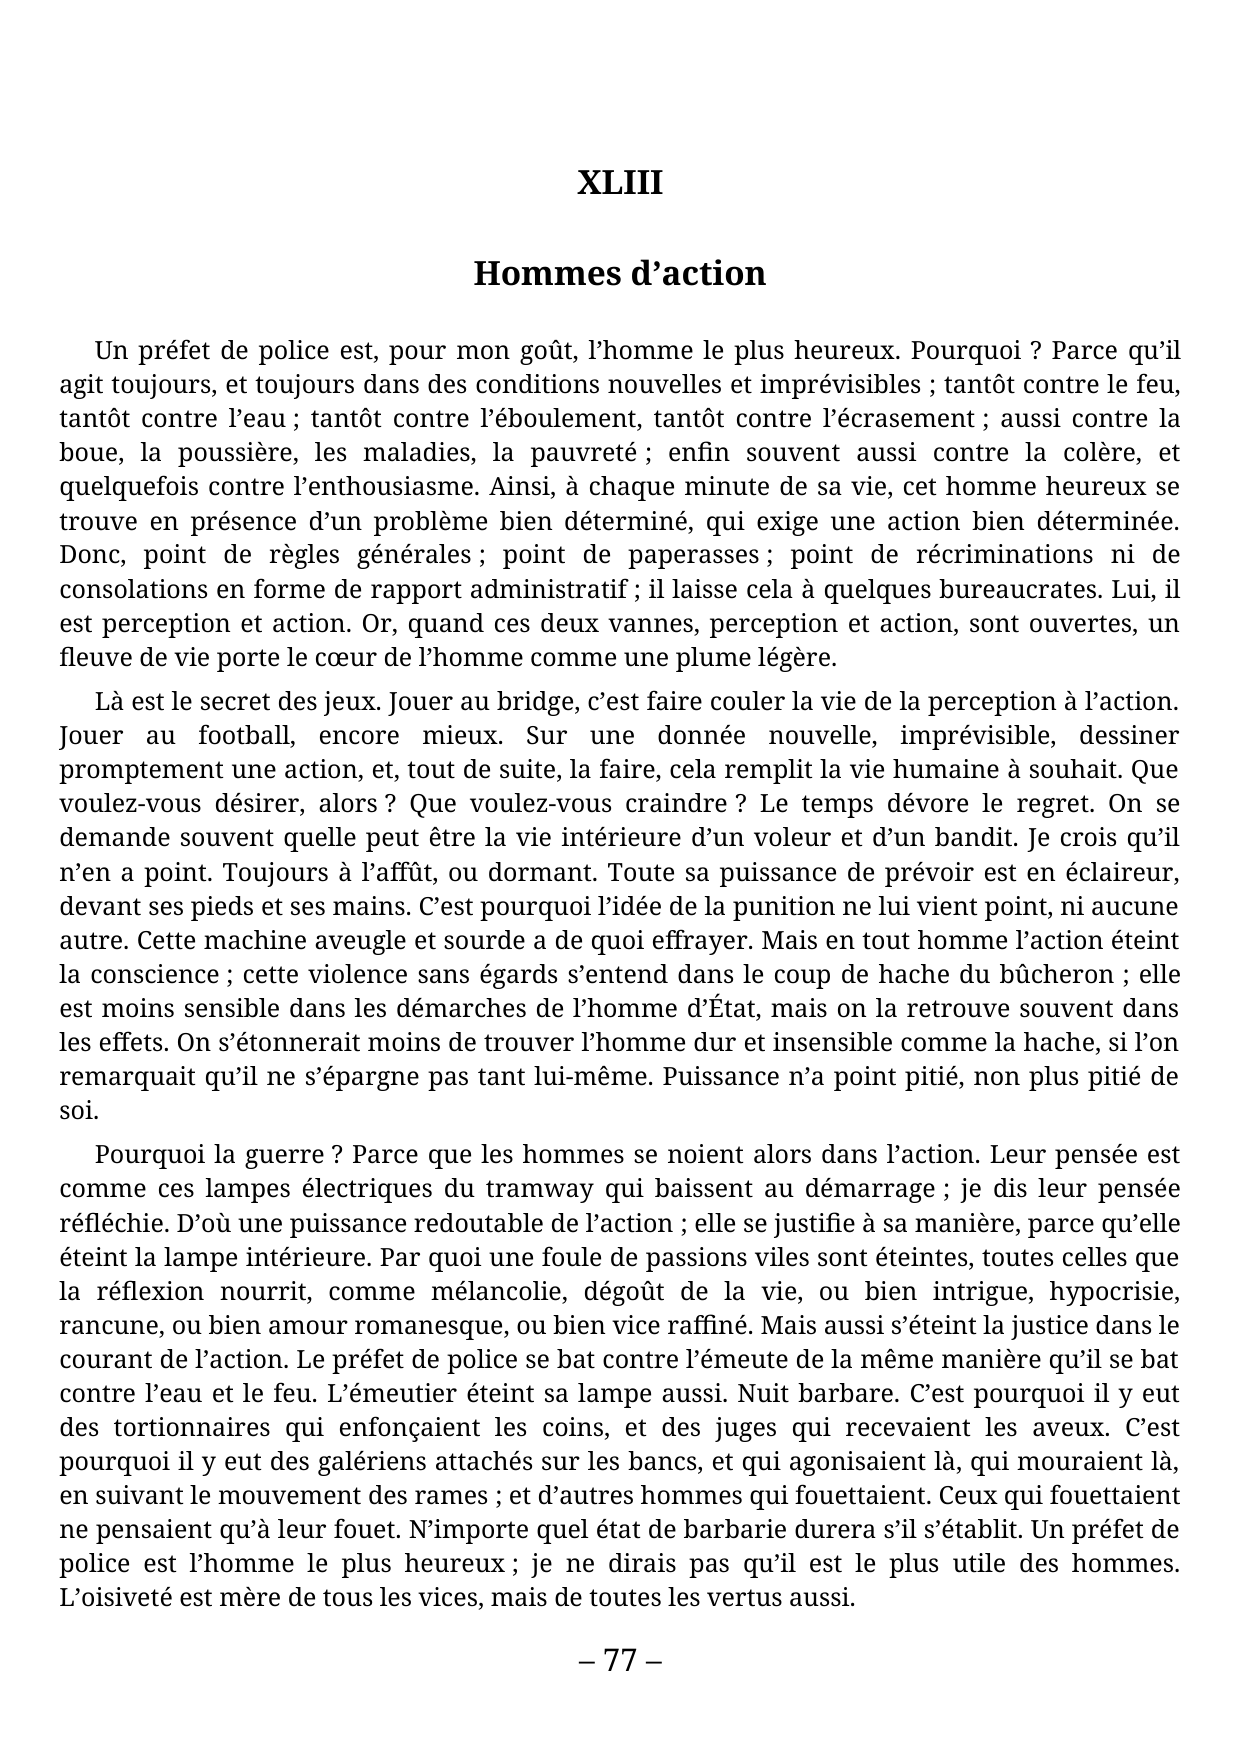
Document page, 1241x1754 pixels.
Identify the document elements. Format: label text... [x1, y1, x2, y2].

text Un préfet de police est, pour mon goût, l’homme le plus heureux. Pourquoi ? Parce qu’il agit toujours, et toujours dans des conditions nouvelles et imprévisibles ; tantôt contre le feu, tantôt contre l’eau ; tantôt contre l’éboulement, tantôt contre l’écrasement ; aussi contre la boue, la poussière, les maladies, la pauvreté ; enfin souvent aussi contre la colère, et quelquefois contre l’enthousiasme. Ainsi, à chaque minute de sa vie, cet homme heureux se trouve en présence d’un problème bien déterminé, qui exige une action bien déterminée. Donc, point de règles générales ; point de paperasses ; point de récriminations ni de consolations en forme de rapport administratif ; il laisse cela à quelques bureaucrates. Lui, il est perception et action. Or, quand ces deux vannes, perception et action, sont ouvertes, un fleuve de vie porte le cœur de l’homme comme une plume légère. [59, 333, 1181, 673]
text Pourquoi la guerre ? Parce que les hommes se noient alors dans l’action. Leur pensée est comme ces lampes électriques du tramway qui baissent au démarrage ; je dis leur pensée réfléchie. D’où une puissance redoutable de l’action ; elle se justifie à sa manière, parce qu’elle éteint la lampe intérieure. Par quoi une foule de passions viles sont éteintes, toutes celles que la réflexion nourrit, comme mélancolie, dégoût de la vie, ou bien intrigue, hypocrisie, rancune, ou bien amour romanesque, ou bien vice raffiné. Mais aussi s’éteint la justice dans le courant de l’action. Le préfet de police se bat contre l’émeute de la même manière qu’il se bat contre l’eau et le feu. L’émeutier éteint sa lampe aussi. Nuit barbare. C’est pourquoi il y eut des tortionnaires qui enfonçaient les coins, et des juges qui recevaient les aveux. C’est pourquoi il y eut des galériens attachés sur les bancs, et qui agonisaient là, qui mouraient là, en suivant le mouvement des rames ; et d’autres hommes qui fouettaient. Ceux qui fouettaient ne pensaient qu’à leur fouet. N’importe quel état de barbarie durera s’il s’établit. Un préfet de police est l’homme le plus heureux ; je ne dirais pas qu’il est le plus utile des hommes. L’oisiveté est mère de tous les vices, mais de toutes les vertus aussi. [59, 1137, 1181, 1614]
subtitle XLIII Hommes d’action [59, 159, 1181, 295]
text Là est le secret des jeux. Jouer au bridge, c’est faire couler la vie de la perception à l’action. Jouer au football, encore mieux. Sur une donnée nouvelle, imprévisible, dessiner promptement une action, et, tout de suite, la faire, cela remplit la vie humaine à souhait. Que voulez-vous désirer, alors ? Que voulez-vous craindre ? Le temps dévore le regret. On se demande souvent quelle peut être la vie intérieure d’un voleur et d’un bandit. Je crois qu’il n’en a point. Toujours à l’affût, ou dormant. Toute sa puissance de prévoir est en éclaireur, devant ses pieds et ses mains. C’est pourquoi l’idée de la punition ne lui vient point, ni aucune autre. Cette machine aveugle et sourde a de quoi effrayer. Mais en tout homme l’action éteint la conscience ; cette violence sans égards s’entend dans le coup de hache du bûcheron ; elle est moins sensible dans les démarches de l’homme d’État, mais on la retrouve souvent dans les effets. On s’étonnerait moins de trouver l’homme dur et insensible comme la hache, si l’on remarquait qu’il ne s’épargne pas tant lui-même. Puissance n’a point pitié, non plus pitié de soi. [59, 684, 1181, 1127]
